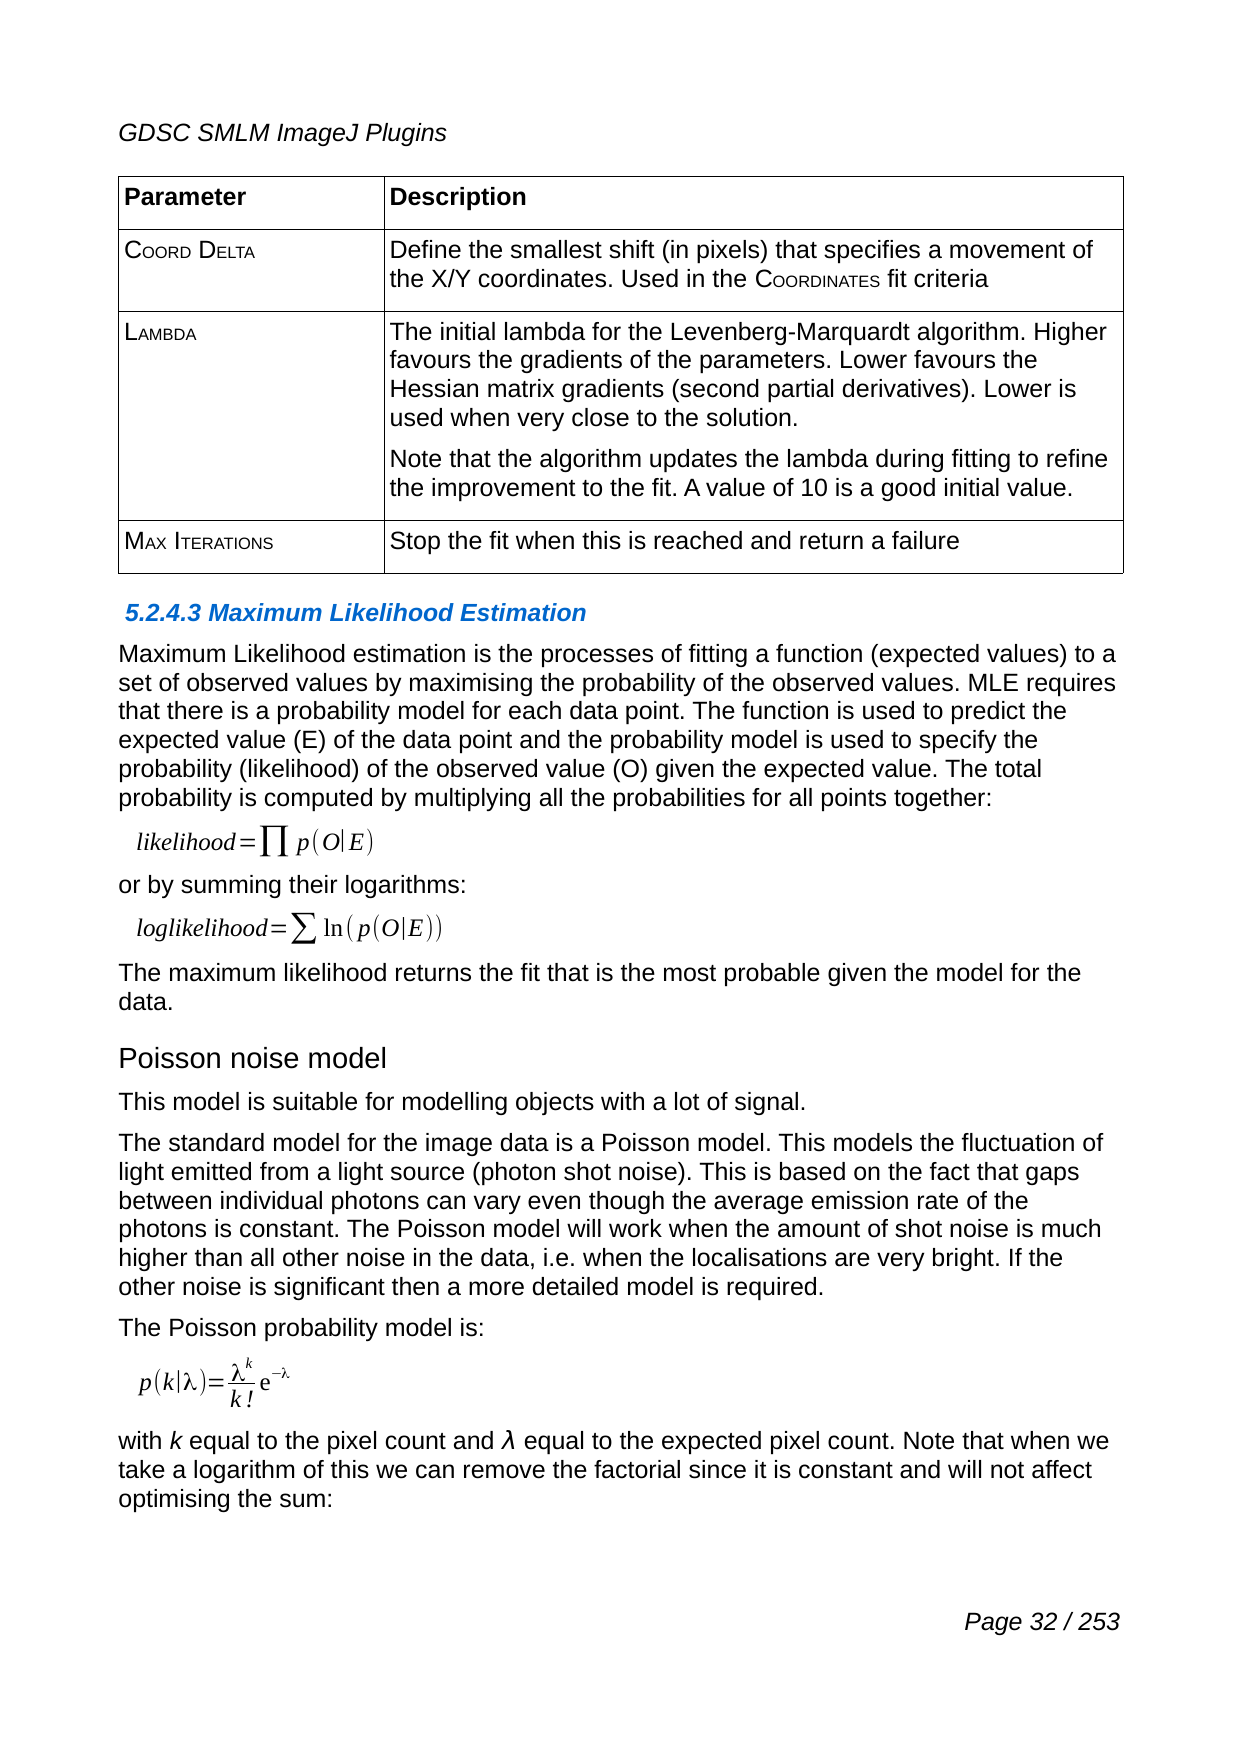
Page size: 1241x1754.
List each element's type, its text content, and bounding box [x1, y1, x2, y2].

table_cell Define the smallest shift (in pixels) that specifies a movement of the X/Y coordinates. Used in the Coordinates fit criteria [385, 230, 1123, 311]
table_cell Stop the fit when this is reached and return a failure [385, 521, 1123, 573]
subtitle Maximum Likelihood Estimation [118, 598, 1122, 626]
table_header Description [385, 177, 1123, 229]
text The Poisson probability model is: [118, 1313, 1122, 1342]
subtitle Poisson noise model [118, 1041, 1122, 1074]
text The standard model for the image data is a Poisson model. This models the fluctuation of light emitted from a light source (photon shot noise). This is based on the fact that gaps between individual photons can vary even though the average emission rate of the photons is constant. The Poisson model will work when the amount of shot noise is much higher than all other noise in the data, i.e. when the localisations are very bright. If the other noise is significant then a more detailed model is required. [118, 1128, 1122, 1301]
table_cell Max Iterations [119, 521, 384, 573]
table_cell Lambda [119, 312, 384, 520]
text The maximum likelihood returns the fit that is the most probable given the model for the data. [118, 958, 1122, 1016]
text This model is suitable for modelling objects with a lot of signal. [118, 1087, 1122, 1116]
table_header Parameter [119, 177, 384, 229]
table_cell The initial lambda for the Levenberg-Marquardt algorithm. Higher favours the gradients of the parameters. Lower favours the Hessian matrix gradients (second partial derivatives). Lower is used when very close to the solution. Note that the algorithm updates the lambda during fitting to refine the improvement to the fit. A value of 10 is a good initial value. [385, 312, 1123, 520]
text or by summing their logarithms: [118, 870, 1122, 899]
table_cell Coord Delta [119, 230, 384, 311]
text Maximum Likelihood estimation is the processes of fitting a function (expected values) to a set of observed values by maximising the probability of the observed values. MLE requires that there is a probability model for each data point. The function is used to predict the expected value (E) of the data point and the probability model is used to specify the probability (likelihood) of the observed value (O) given the expected value. The total probability is computed by multiplying all the probabilities for all points together: [118, 639, 1122, 811]
text with k equal to the pixel count and λ equal to the expected pixel count. Note that when we take a logarithm of this we can remove the factorial since it is constant and will not affect optimising the sum: [118, 1426, 1122, 1513]
